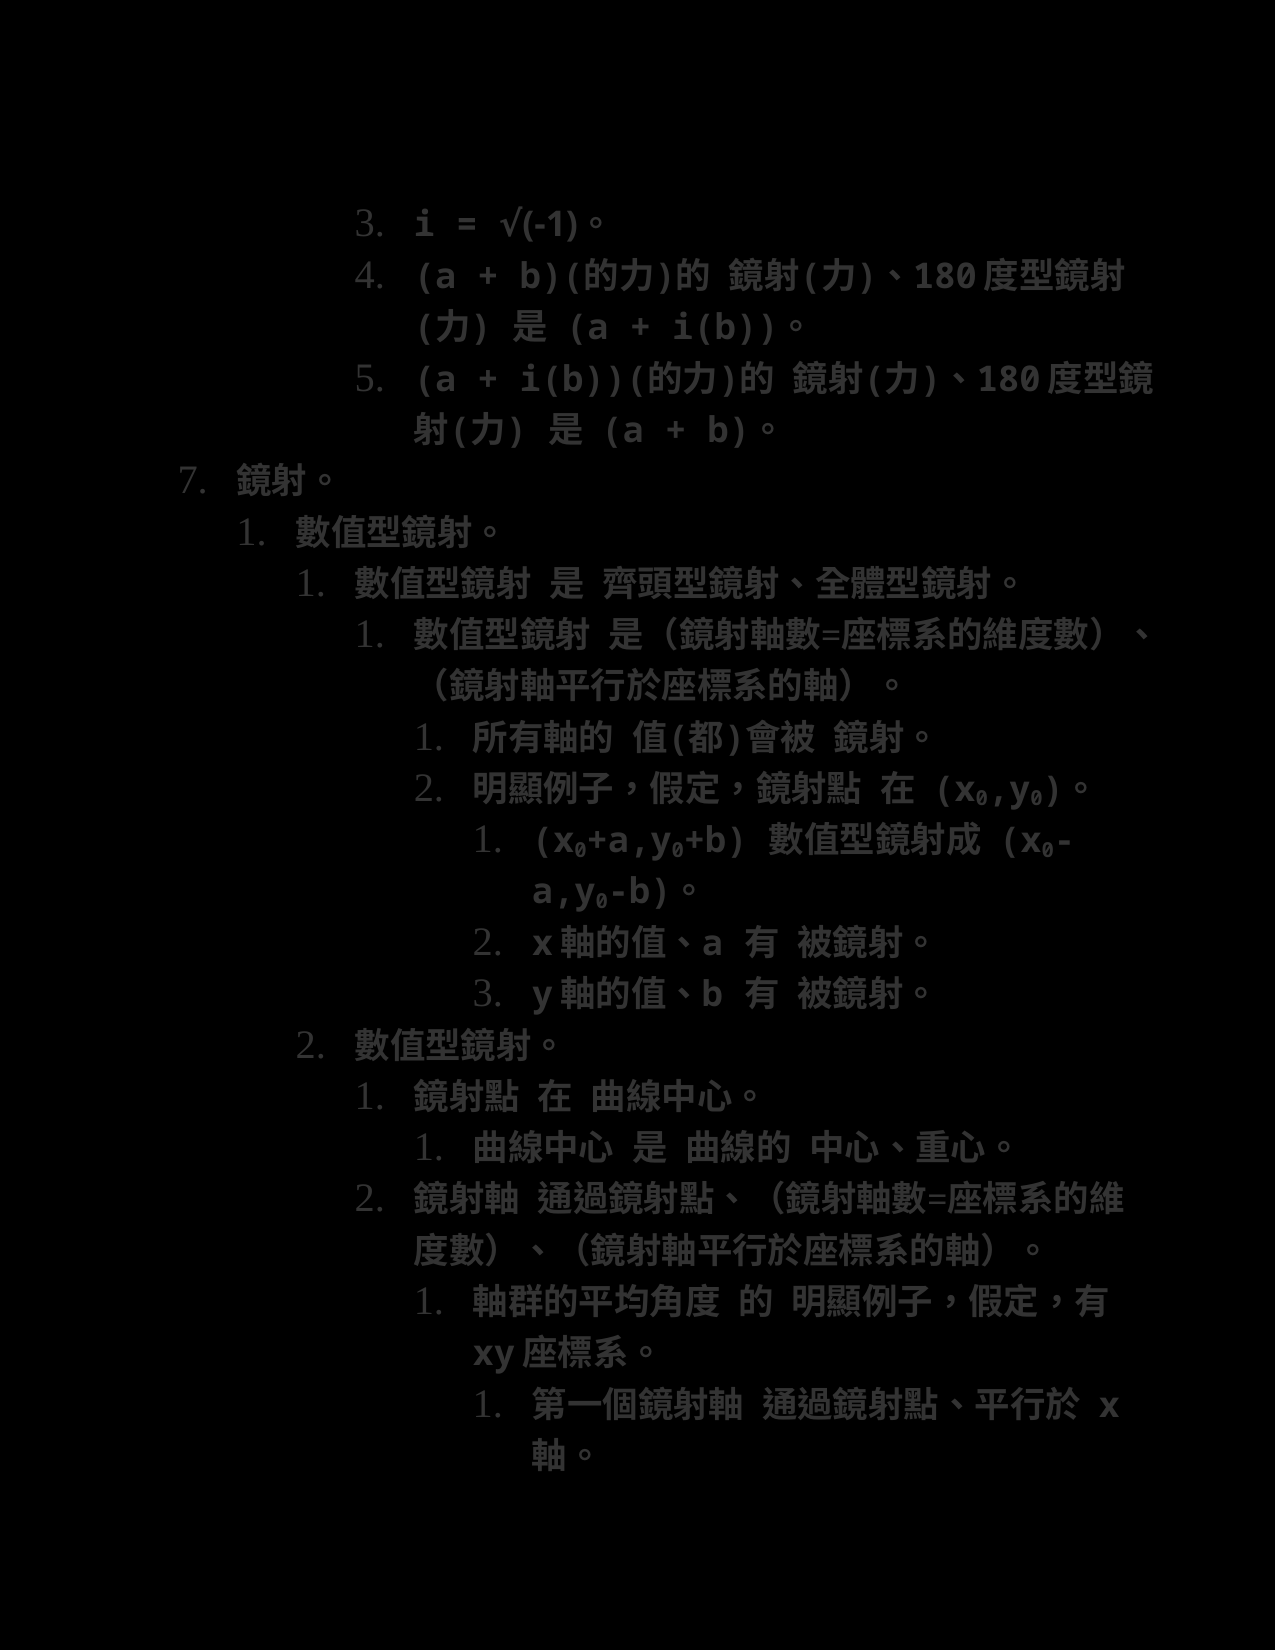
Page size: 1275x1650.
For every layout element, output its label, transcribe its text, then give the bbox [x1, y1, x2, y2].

list 鏡射點 在 曲線中心。 [354, 1068, 1157, 1119]
list 第一個鏡射軸 通過鏡射點、平行於 x軸。 [472, 1376, 1157, 1478]
list (a + i(b))(的力)的 鏡射(力)、180度型鏡射(力) 是 (a + b)。 [354, 350, 1157, 453]
list 明顯例子，假定，鏡射點 在 (x0,y0)。 [413, 760, 1157, 812]
list (x0+a,y0+b) 數值型鏡射成 (x0-a,y0-b)。 [472, 812, 1157, 914]
list 數值型鏡射。 [295, 1017, 1157, 1068]
list 數值型鏡射 是（鏡射軸數=座標系的維度數）、（鏡射軸平行於座標系的軸）。 [354, 606, 1157, 709]
list 曲線中心 是 曲線的 中心、重心。 [413, 1119, 1157, 1171]
list 數值型鏡射。 [236, 504, 1157, 555]
list 數值型鏡射 是 齊頭型鏡射、全體型鏡射。 [295, 555, 1157, 606]
list x軸的值、a 有 被鏡射。 [472, 914, 1157, 966]
list y軸的值、b 有 被鏡射。 [472, 966, 1157, 1017]
list 所有軸的 值(都)會被 鏡射。 [413, 709, 1157, 760]
list i = √(-1)。 [354, 196, 1157, 247]
list 鏡射軸 通過鏡射點、（鏡射軸數=座標系的維度數）、（鏡射軸平行於座標系的軸）。 [354, 1171, 1157, 1273]
list (a + b)(的力)的 鏡射(力)、180度型鏡射(力) 是 (a + i(b))。 [354, 247, 1157, 350]
list 鏡射。 [177, 453, 1157, 504]
list 軸群的平均角度 的 明顯例子，假定，有 xy座標系。 [413, 1273, 1157, 1376]
